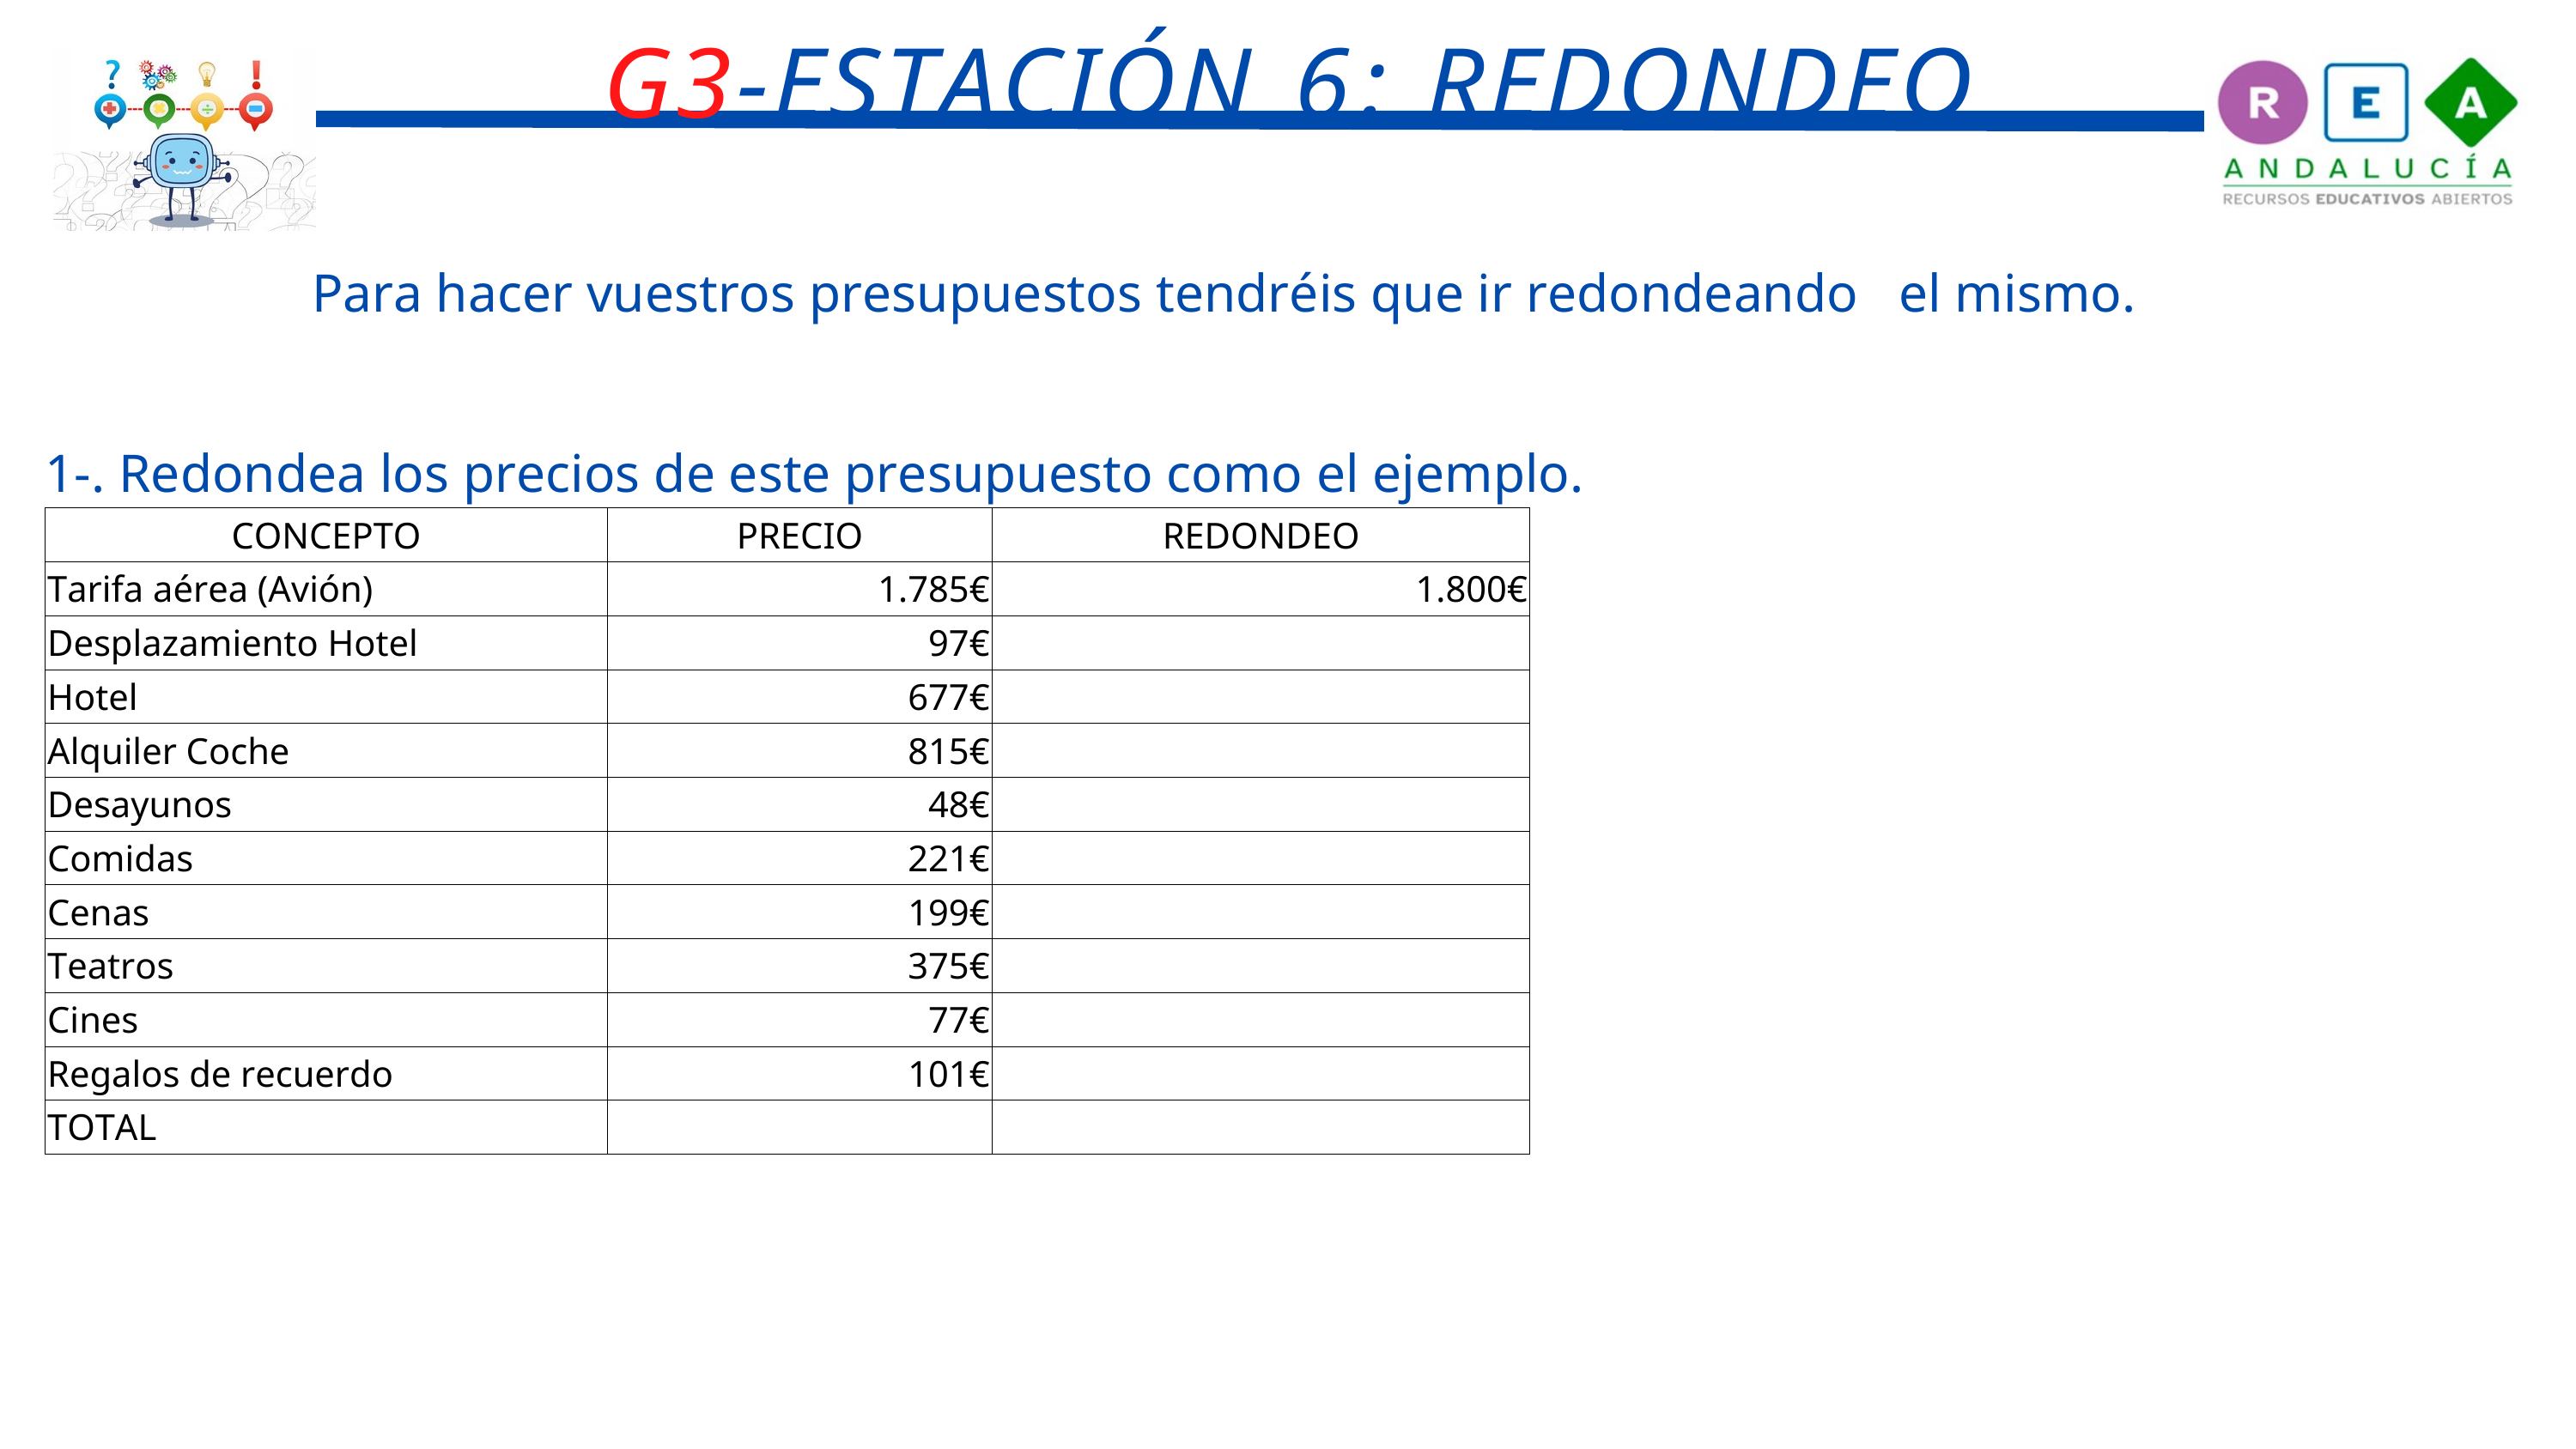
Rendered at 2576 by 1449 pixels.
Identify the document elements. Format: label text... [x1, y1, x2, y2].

table_cell Desplazamiento Hotel [46, 616, 607, 669]
table_cell 1.800€ [993, 562, 1529, 615]
table_header CONCEPTO [46, 508, 607, 561]
table_cell Hotel [46, 670, 607, 723]
table_cell [993, 724, 1529, 777]
table_cell [993, 1047, 1529, 1100]
table_cell 375€ [608, 939, 992, 992]
table_cell 199€ [608, 885, 992, 938]
table_cell [993, 616, 1529, 669]
table_cell Cenas [46, 885, 607, 938]
table_cell [993, 939, 1529, 992]
picture [2204, 47, 2527, 210]
table_cell Teatros [46, 939, 607, 992]
table_header REDONDEO [993, 508, 1529, 561]
text 1-. Redondea los precios de este presupuesto como el ejemplo. [45, 437, 2405, 507]
table_cell TOTAL [46, 1100, 607, 1154]
table_cell Cines [46, 993, 607, 1046]
table_cell 221€ [608, 832, 992, 884]
picture [53, 47, 316, 231]
table_cell [993, 670, 1529, 723]
table_cell [993, 885, 1529, 938]
table_cell [993, 1100, 1529, 1154]
table_cell 48€ [608, 778, 992, 831]
table_cell [993, 778, 1529, 831]
table_cell 101€ [608, 1047, 992, 1100]
table_cell Alquiler Coche [46, 724, 607, 777]
table_cell [993, 993, 1529, 1046]
table_cell Regalos de recuerdo [46, 1047, 607, 1100]
table_header PRECIO [608, 508, 992, 561]
title G3-ESTACIÓN 6: REDONDEO [172, 15, 2405, 47]
table_cell [608, 1100, 992, 1154]
table_cell 1.785€ [608, 562, 992, 615]
table_cell 677€ [608, 670, 992, 723]
text Para hacer vuestros presupuestos tendréis que ir redondeando el mismo. [45, 257, 2405, 327]
table_cell Desayunos [46, 778, 607, 831]
table_cell 97€ [608, 616, 992, 669]
table_cell [993, 832, 1529, 884]
table_cell 77€ [608, 993, 992, 1046]
table_cell 815€ [608, 724, 992, 777]
table_cell Comidas [46, 832, 607, 884]
table_cell Tarifa aérea (Avión) [46, 562, 607, 615]
